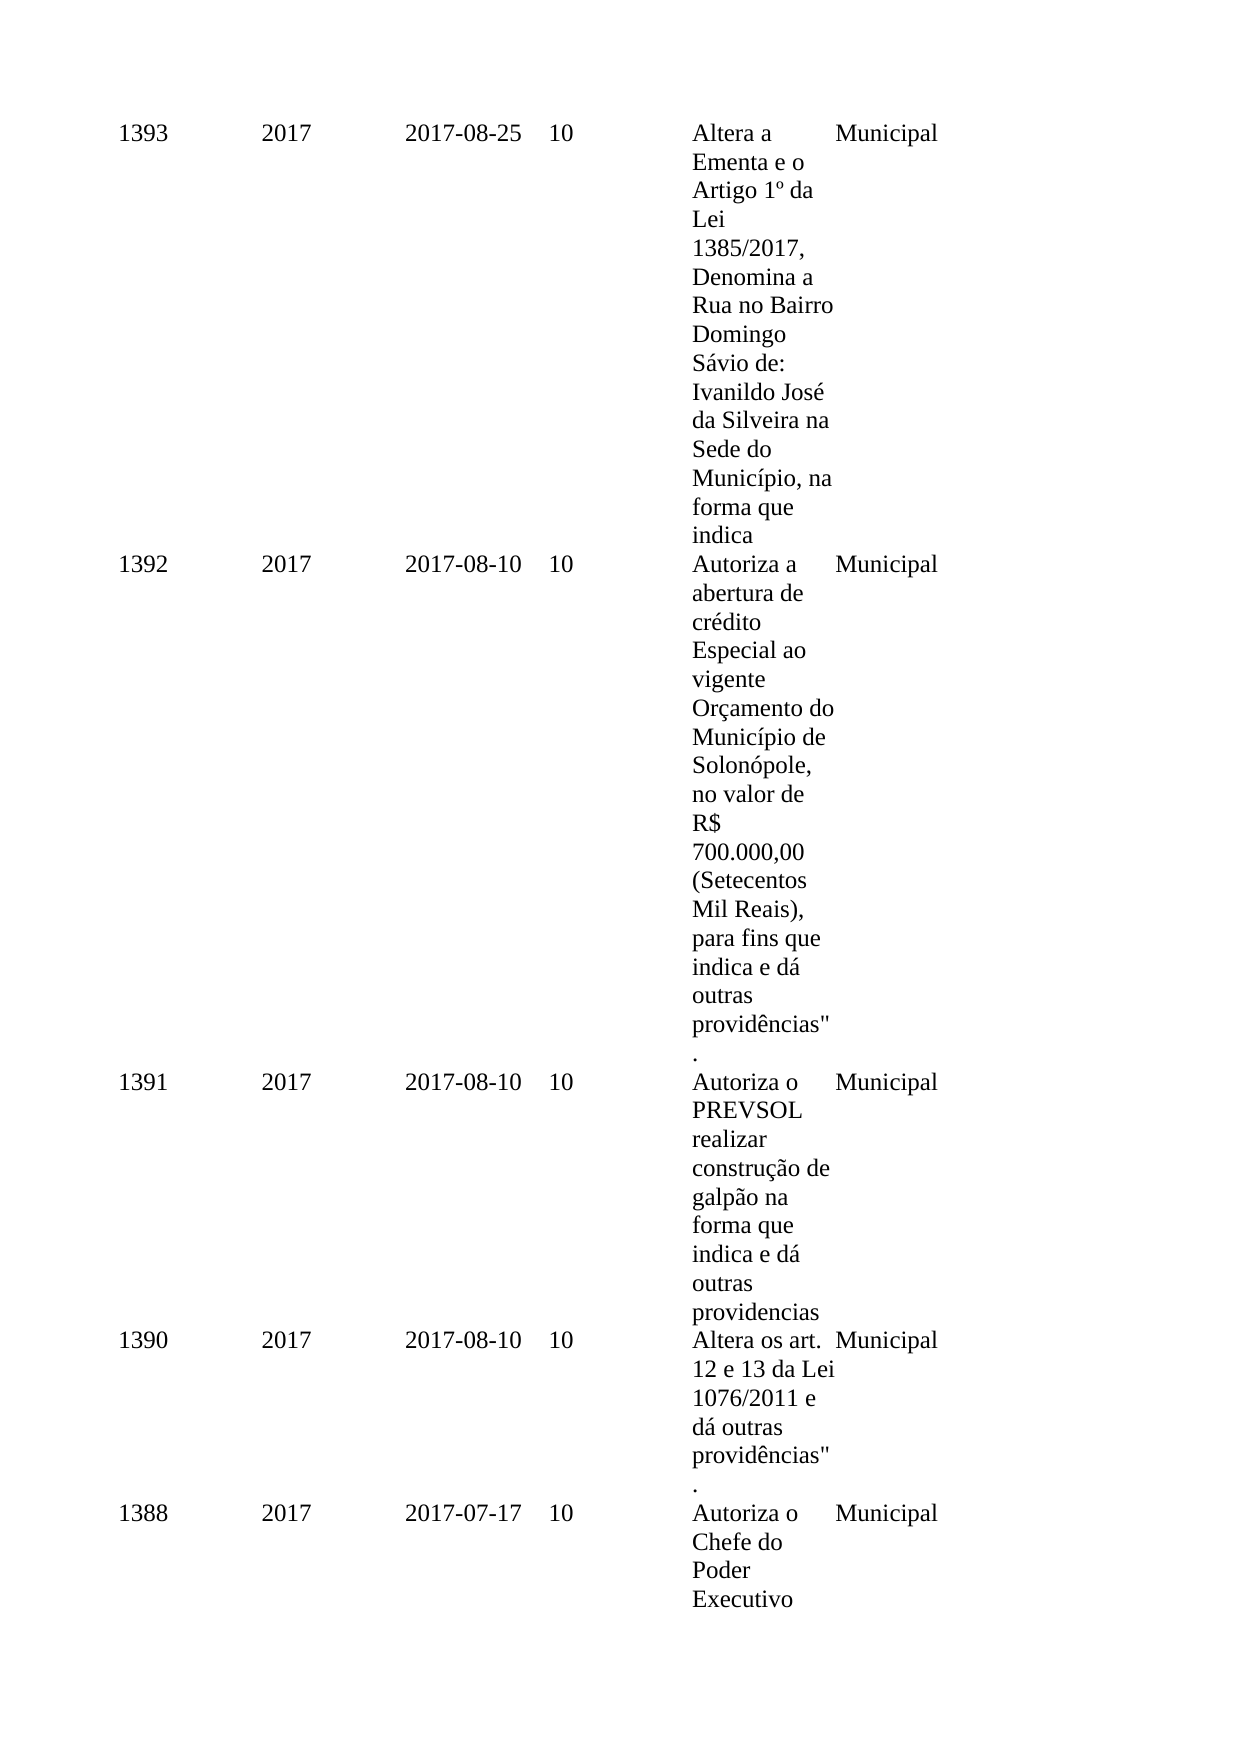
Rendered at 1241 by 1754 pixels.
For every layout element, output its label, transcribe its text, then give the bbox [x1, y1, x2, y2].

table_cell 2017-08-25 [405, 118, 548, 549]
table_cell Municipal [835, 1067, 979, 1326]
table_cell [979, 1067, 1122, 1326]
table_cell Autoriza o Chefe do Poder Executivo [692, 1498, 835, 1613]
table_cell Autoriza o PREVSOL realizar construção de galpão na forma que indica e dá outras providencias [692, 1067, 835, 1326]
table_cell 2017 [261, 1067, 405, 1326]
table_cell 1390 [118, 1326, 261, 1498]
table_cell 2017 [261, 1498, 405, 1613]
table_cell Municipal [835, 1498, 979, 1613]
table_cell 10 [548, 1498, 692, 1613]
table_cell 2017-07-17 [405, 1498, 548, 1613]
table_cell Municipal [835, 549, 979, 1067]
table_cell 2017-08-10 [405, 1326, 548, 1498]
table_cell 1391 [118, 1067, 261, 1326]
table_cell 2017 [261, 1326, 405, 1498]
table_cell Autoriza a abertura de crédito Especial ao vigente Orçamento do Município de Solonópole, no valor de R$ 700.000,00 (Setecentos Mil Reais), para fins que indica e dá outras providências". [692, 549, 835, 1067]
table_cell 10 [548, 1067, 692, 1326]
table_cell 10 [548, 549, 692, 1067]
table_cell Municipal [835, 1326, 979, 1498]
table_cell 10 [548, 1326, 692, 1498]
table_cell Altera a Ementa e o Artigo 1º da Lei 1385/2017, Denomina a Rua no Bairro Domingo Sávio de: Ivanildo José da Silveira na Sede do Município, na forma que indica [692, 118, 835, 549]
table_cell [979, 1498, 1122, 1613]
table_cell Altera os art. 12 e 13 da Lei 1076/2011 e dá outras providências". [692, 1326, 835, 1498]
table_cell 1388 [118, 1498, 261, 1613]
table_cell 1392 [118, 549, 261, 1067]
table_cell 10 [548, 118, 692, 549]
table_cell 2017 [261, 118, 405, 549]
table_cell [979, 118, 1122, 549]
table_cell 2017-08-10 [405, 549, 548, 1067]
table_cell 1393 [118, 118, 261, 549]
table_cell Municipal [835, 118, 979, 549]
table_cell [979, 1326, 1122, 1498]
table_cell [979, 549, 1122, 1067]
table_cell 2017 [261, 549, 405, 1067]
table_cell 2017-08-10 [405, 1067, 548, 1326]
